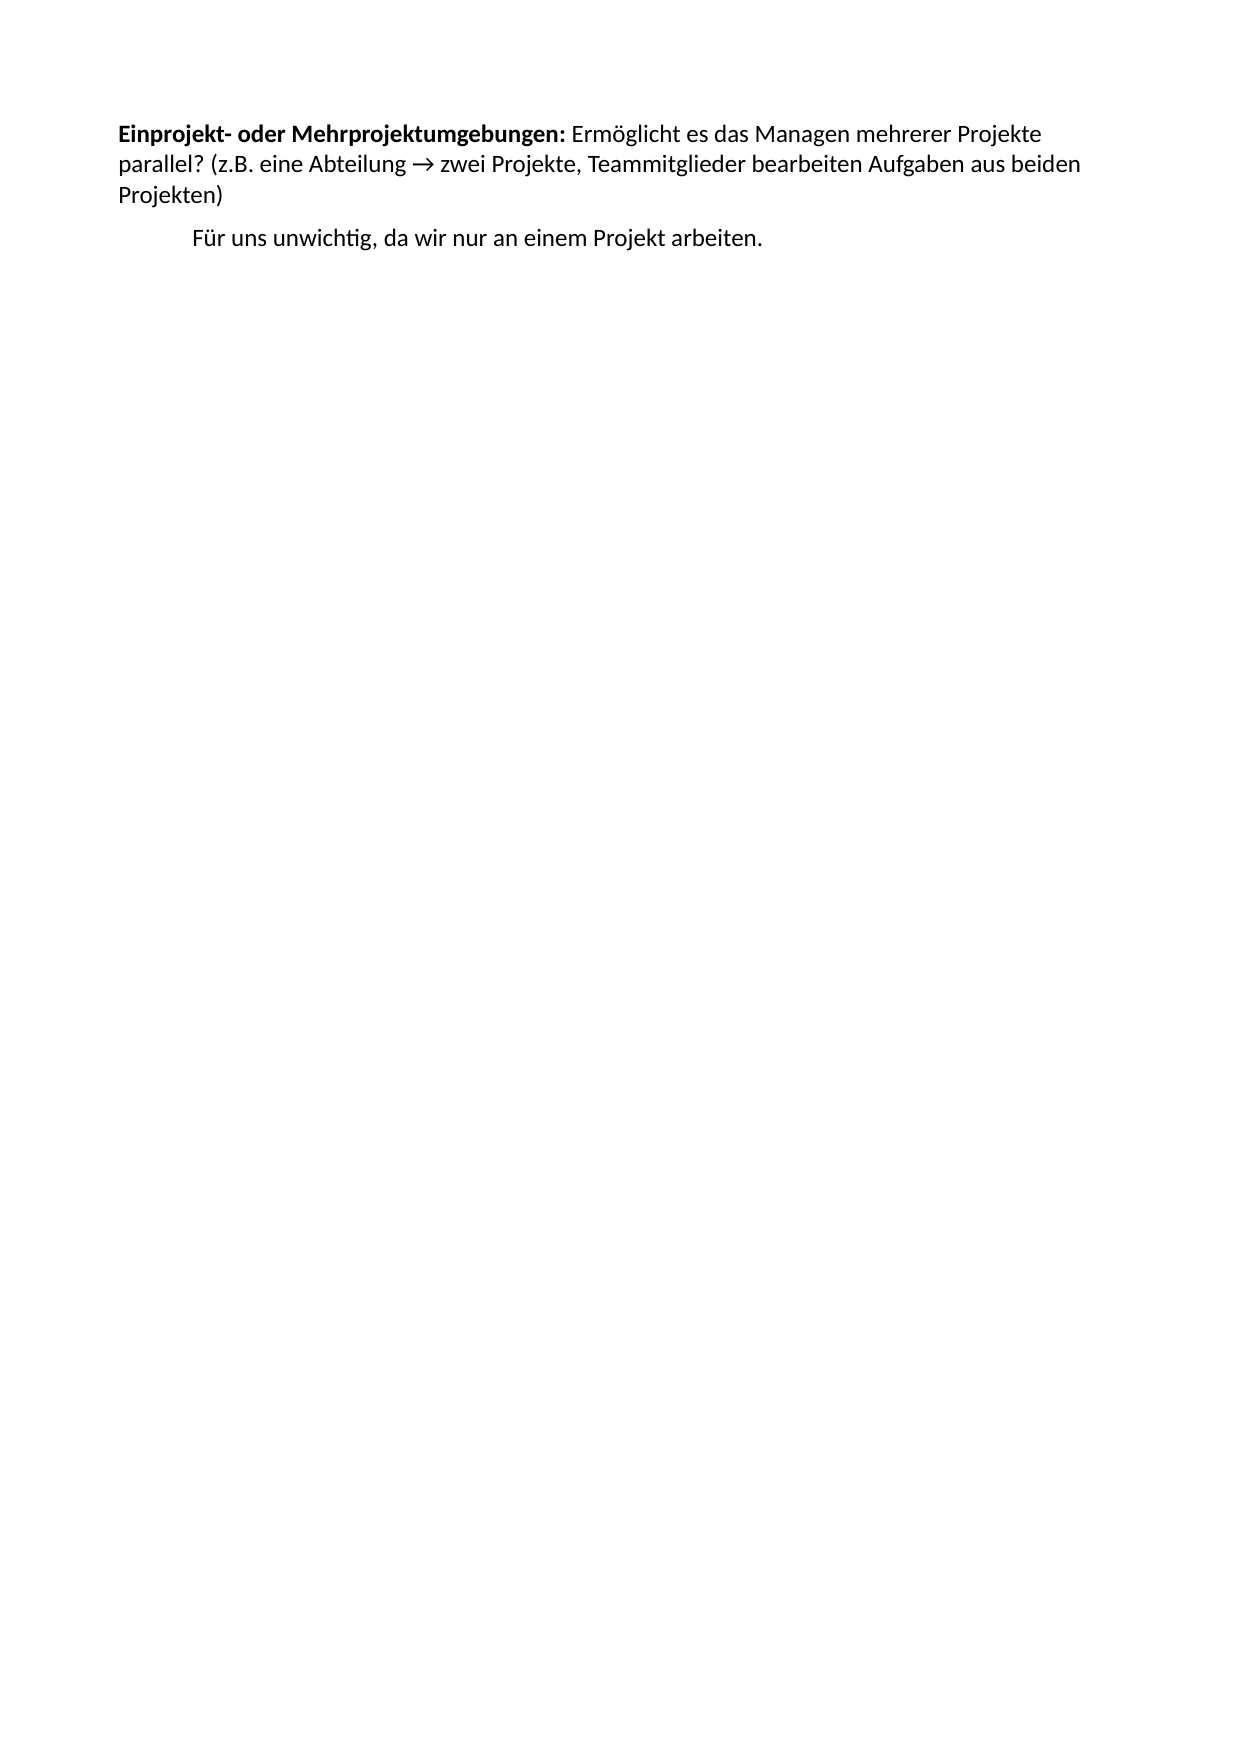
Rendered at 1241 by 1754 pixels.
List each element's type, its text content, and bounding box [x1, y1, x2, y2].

text Für uns unwichtig, da wir nur an einem Projekt arbeiten. [118, 222, 1122, 253]
text Einprojekt- oder Mehrprojektumgebungen: Ermöglicht es das Managen mehrerer Projekte parallel? (z.B. eine Abteilung → zwei Projekte, Teammitglieder bearbeiten Aufgaben aus beiden Projekten) [118, 118, 1122, 210]
